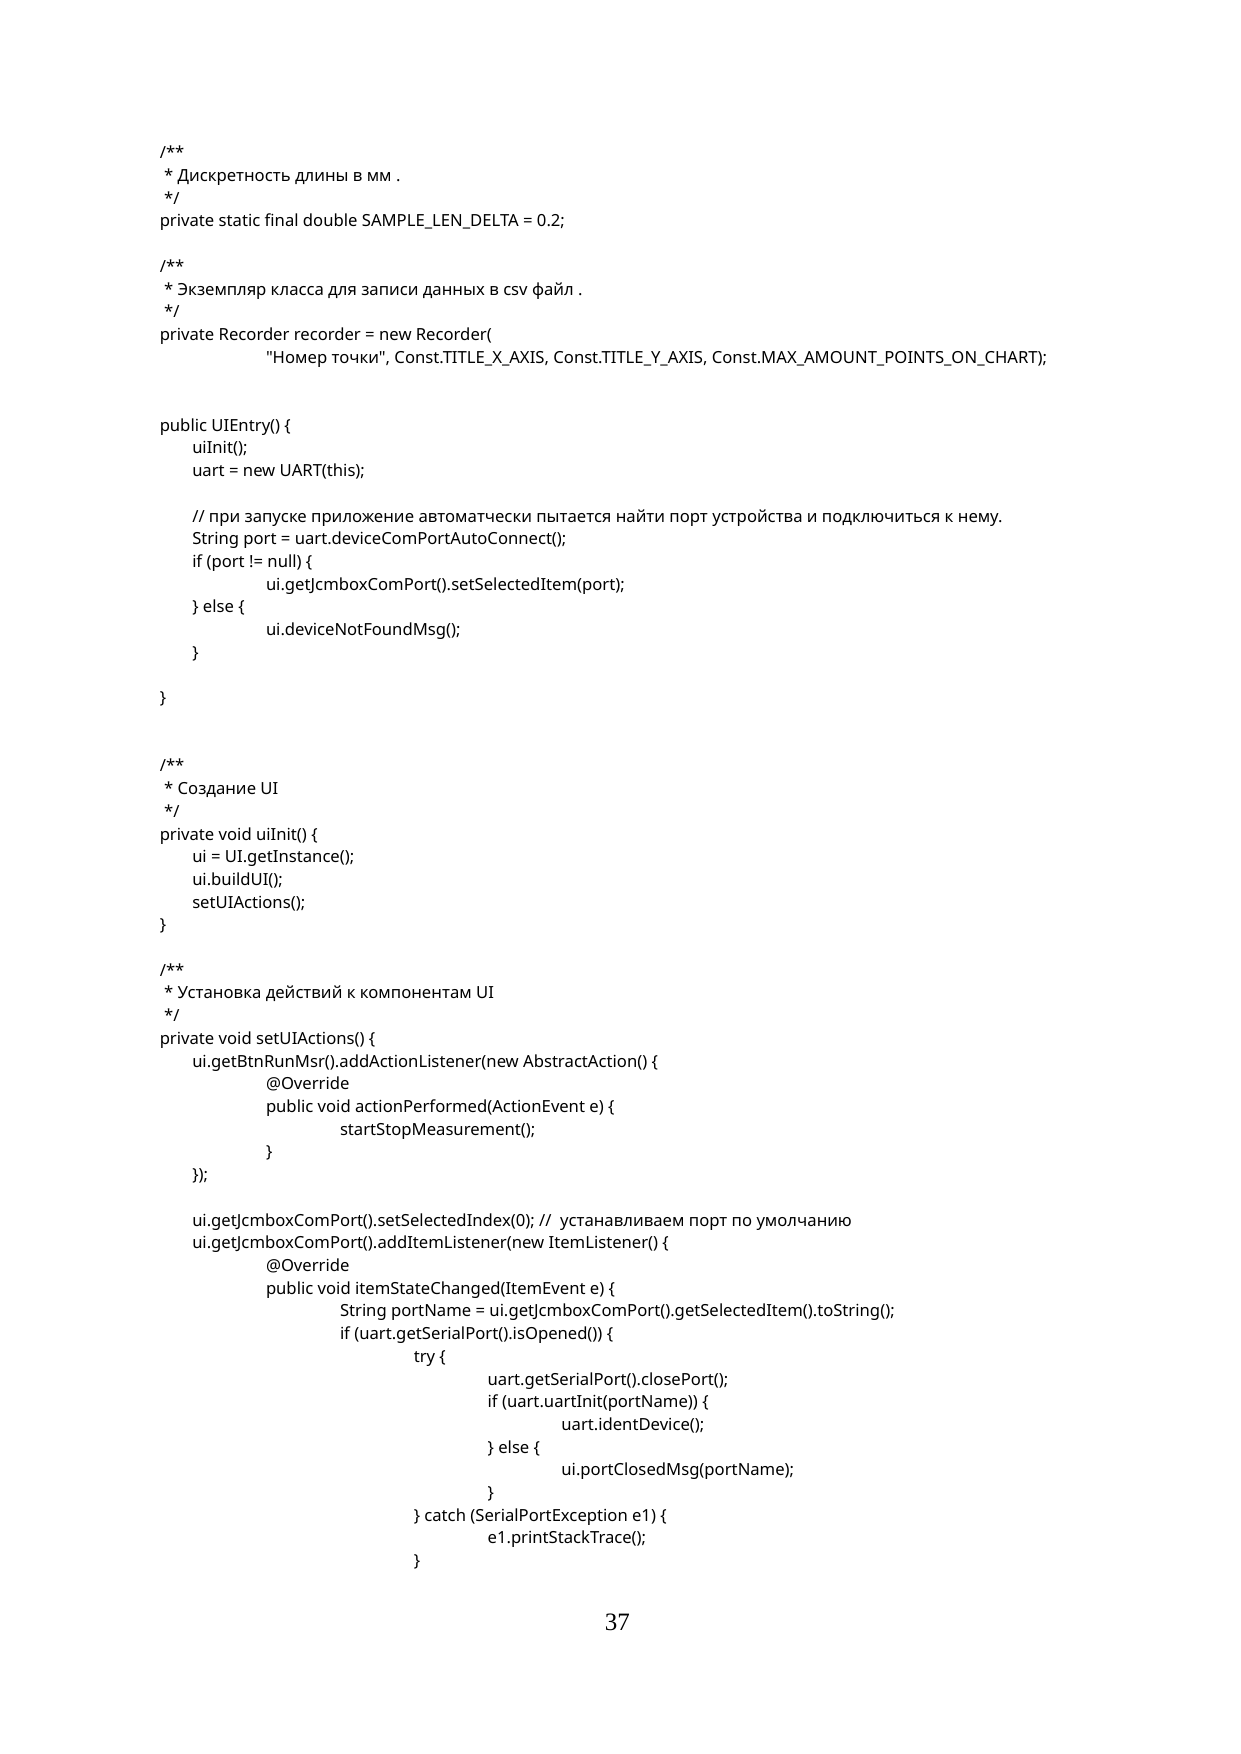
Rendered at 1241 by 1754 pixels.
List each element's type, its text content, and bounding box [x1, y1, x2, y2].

text */ [118, 300, 1122, 322]
text } catch (SerialPortException e1) { [118, 1503, 1122, 1526]
text } [118, 686, 1122, 708]
text */ [118, 799, 1122, 822]
text if (uart.uartInit(portName)) { [118, 1390, 1122, 1412]
text @Override [118, 1072, 1122, 1094]
text private void uiInit() { [118, 822, 1122, 845]
text * Создание UI [118, 777, 1122, 799]
text ui.getJcmboxComPort().setSelectedItem(port); [118, 572, 1122, 595]
text private void setUIActions() { [118, 1026, 1122, 1049]
text private static final double SAMPLE_LEN_DELTA = 0.2; [118, 209, 1122, 232]
text ui = UI.getInstance(); [118, 845, 1122, 867]
text uart.identDevice(); [118, 1412, 1122, 1435]
text } [118, 1549, 1122, 1571]
text public void actionPerformed(ActionEvent e) { [118, 1094, 1122, 1117]
text try { [118, 1344, 1122, 1367]
text ui.getBtnRunMsr().addActionListener(new AbstractAction() { [118, 1049, 1122, 1072]
text ui.getJcmboxComPort().addItemListener(new ItemListener() { [118, 1231, 1122, 1253]
text /** [118, 254, 1122, 277]
text * Экземпляр класса для записи данных в csv файл . [118, 277, 1122, 300]
text if (uart.getSerialPort().isOpened()) { [118, 1322, 1122, 1344]
text // при запуске приложение автоматчески пытается найти порт устройства и подключиться к нему. [118, 504, 1122, 527]
text uart.getSerialPort().closePort(); [118, 1367, 1122, 1390]
text ui.portClosedMsg(portName); [118, 1458, 1122, 1481]
text e1.printStackTrace(); [118, 1526, 1122, 1549]
text ui.buildUI(); [118, 867, 1122, 890]
text } [118, 640, 1122, 663]
text } else { [118, 595, 1122, 618]
text } [118, 1481, 1122, 1503]
text /** [118, 141, 1122, 163]
text @Override [118, 1253, 1122, 1276]
text } else { [118, 1435, 1122, 1458]
text } [118, 1140, 1122, 1163]
text /** [118, 754, 1122, 777]
text } [118, 913, 1122, 936]
text if (port != null) { [118, 549, 1122, 572]
text public void itemStateChanged(ItemEvent e) { [118, 1276, 1122, 1299]
text String portName = ui.getJcmboxComPort().getSelectedItem().toString(); [118, 1299, 1122, 1322]
text uiInit(); [118, 436, 1122, 459]
text ui.getJcmboxComPort().setSelectedIndex(0); // устанавливаем порт по умолчанию [118, 1208, 1122, 1231]
text "Номер точки", Const.TITLE_X_AXIS, Const.TITLE_Y_AXIS, Const.MAX_AMOUNT_POINTS_ON_CHART); [118, 345, 1122, 368]
text * Установка действий к компонентам UI [118, 981, 1122, 1004]
text ui.deviceNotFoundMsg(); [118, 618, 1122, 640]
text */ [118, 1004, 1122, 1026]
text */ [118, 186, 1122, 209]
text setUIActions(); [118, 890, 1122, 913]
text /** [118, 958, 1122, 981]
text uart = new UART(this); [118, 459, 1122, 481]
text * Дискретность длины в мм . [118, 163, 1122, 186]
text String port = uart.deviceComPortAutoConnect(); [118, 527, 1122, 549]
text }); [118, 1163, 1122, 1185]
text private Recorder recorder = new Recorder( [118, 322, 1122, 345]
text startStopMeasurement(); [118, 1117, 1122, 1140]
text public UIEntry() { [118, 413, 1122, 436]
